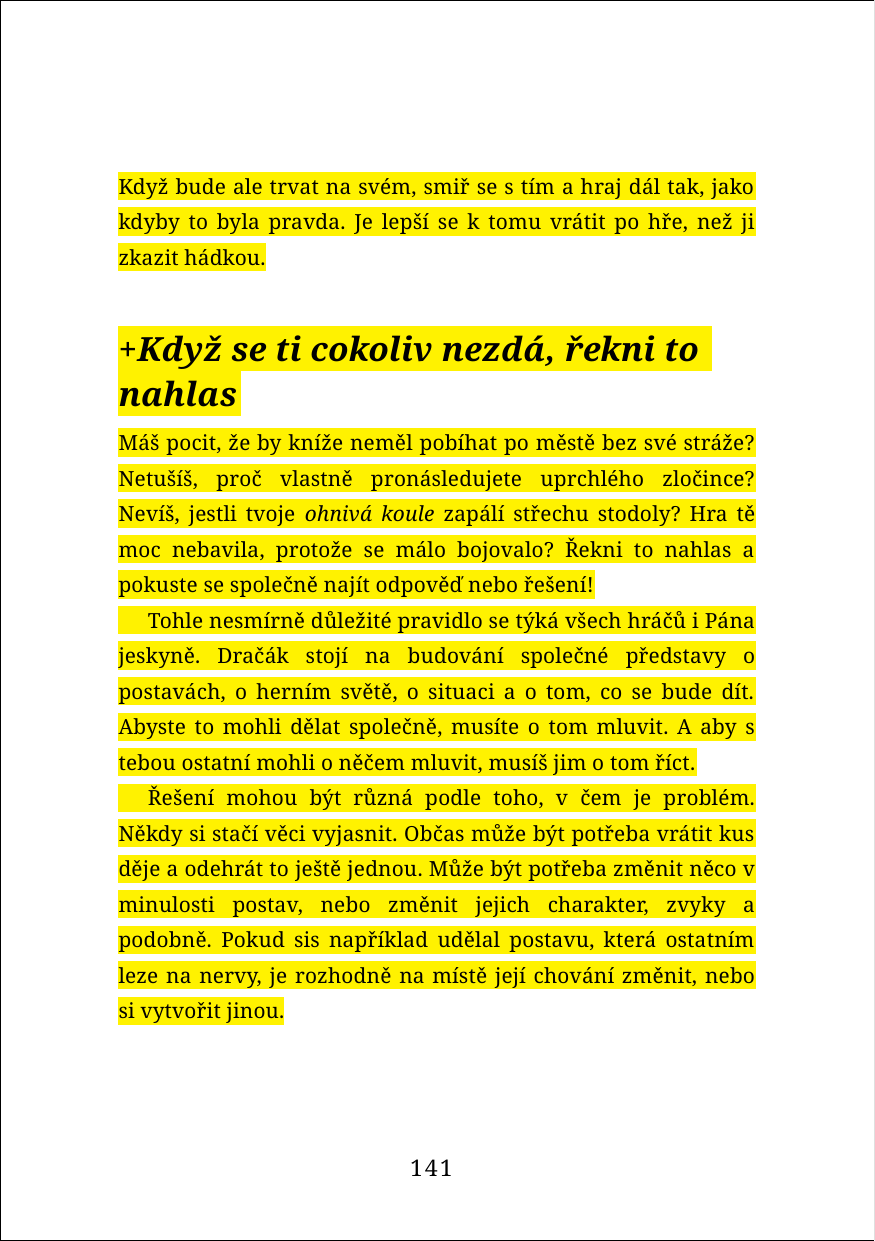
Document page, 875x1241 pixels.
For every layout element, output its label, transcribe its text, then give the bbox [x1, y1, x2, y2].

subtitle +Když se ti cokoliv nezdá, řekni to nahlas [118, 326, 756, 416]
text Máš pocit, že by kníže neměl pobíhat po městě bez své stráže? Netušíš, proč vlastně pronásledujete uprchlého zločince? Nevíš, jestli tvoje ohnivá koule zapálí střechu stodoly? Hra tě moc nebavila, protože se málo bojovalo? Řekni to nahlas a pokuste se společně najít odpověď nebo řešení! Tohle nesmírně důležité pravidlo se týká všech hráčů i Pána jeskyně. Dračák stojí na budování společné představy o postavách, o herním světě, o situaci a o tom, co se bude dít. Abyste to mohli dělat společně, musíte o tom mluvit. A aby s tebou ostatní mohli o něčem mluvit, musíš jim o tom říct. Řešení mohou být různá podle toho, v čem je problém. Někdy si stačí věci vyjasnit. Občas může být potřeba vrátit kus děje a odehrát to ještě jednou. Může být potřeba změnit něco v minulosti postav, nebo změnit jejich charakter, zvyky a podobně. Pokud sis například udělal postavu, která ostatním leze na nervy, je rozhodně na místě její chování změnit, nebo si vytvořit jinou. [118, 428, 756, 1025]
text Když bude ale trvat na svém, smiř se s tím a hraj dál tak, jako kdyby to byla pravda. Je lepší se k tomu vrátit po hře, než ji zkazit hádkou. [118, 172, 756, 271]
